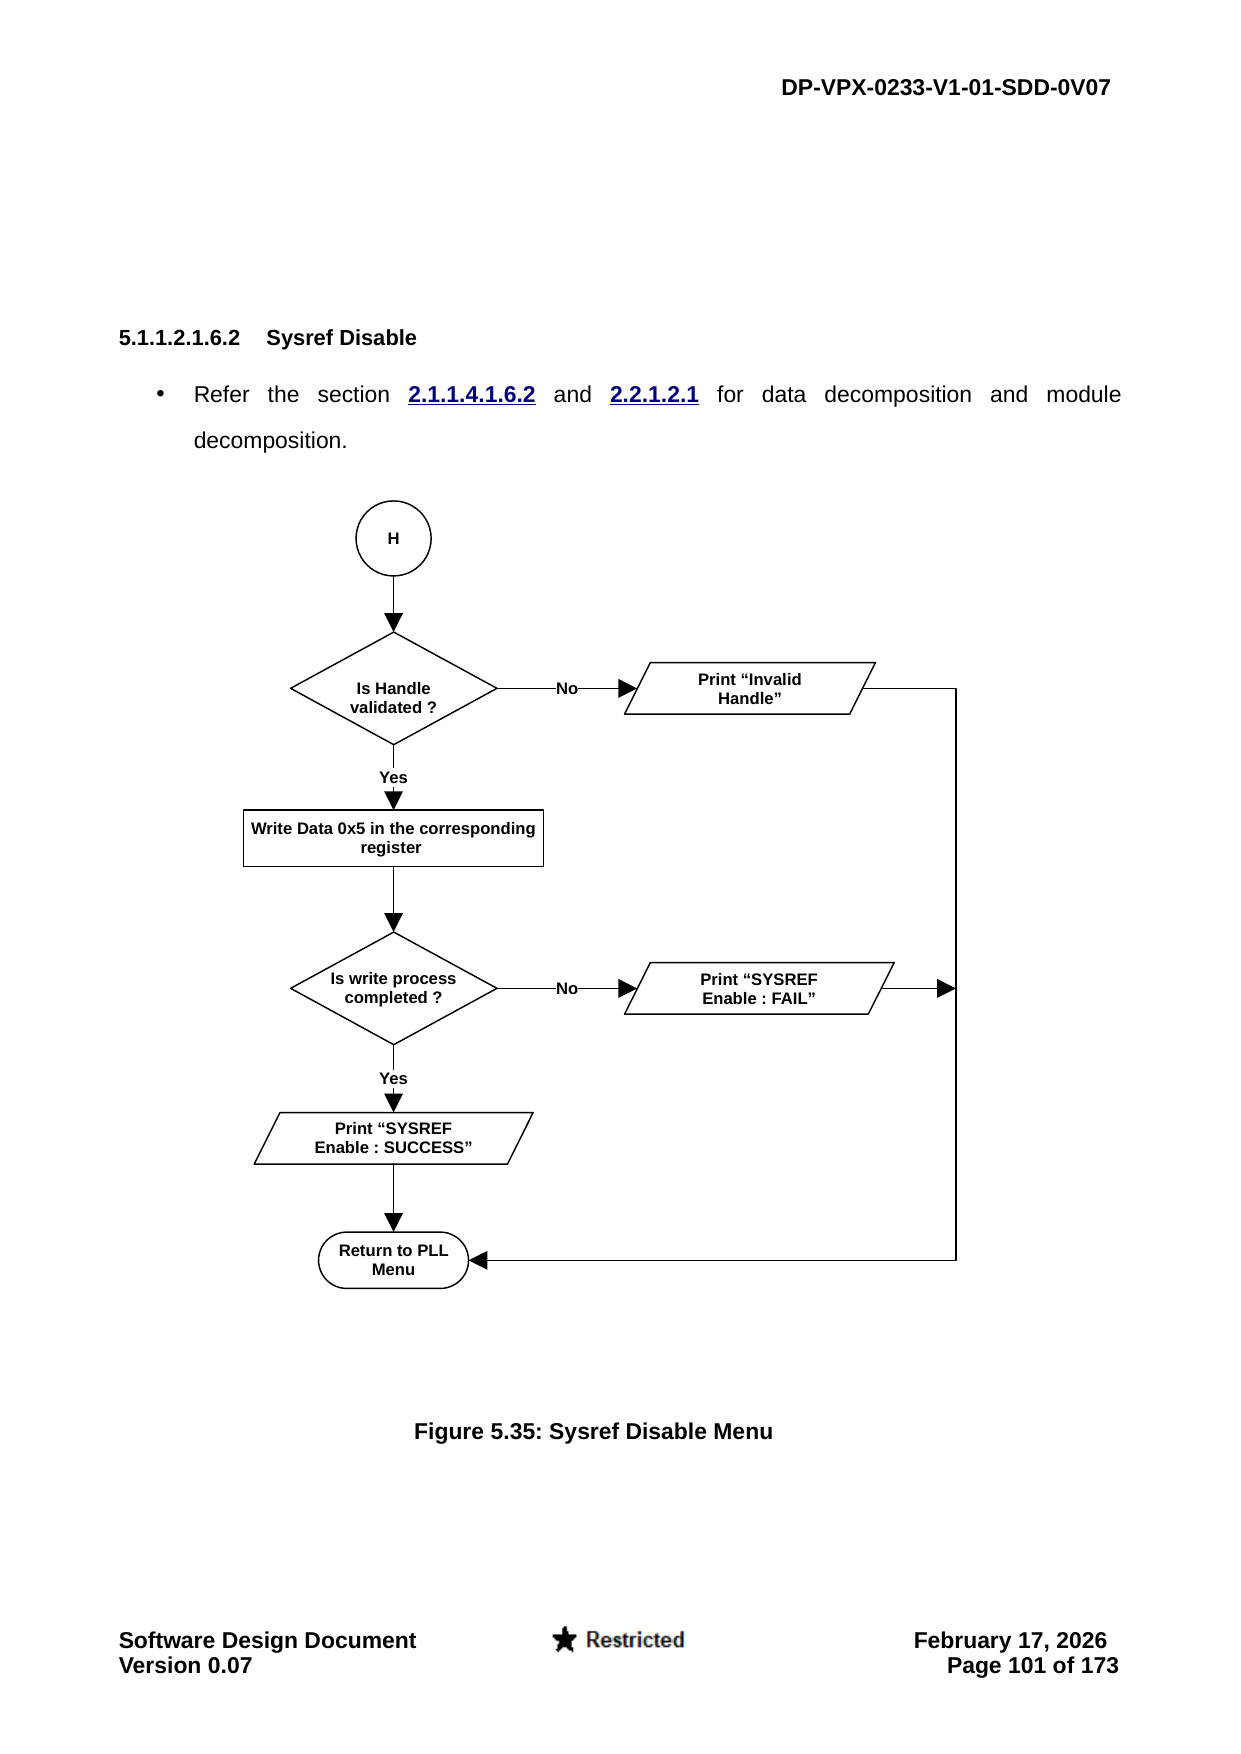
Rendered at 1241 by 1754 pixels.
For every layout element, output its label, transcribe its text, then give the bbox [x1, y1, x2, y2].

picture [542, 1617, 698, 1662]
subtitle Sysref Disable [118, 327, 1122, 349]
list Refer the section 2.1.1.4.1.6.2 and 2.2.1.2.1 for data decomposition and module decomposition. [156, 381, 1122, 454]
text Figure 5.35: Sysref Disable Menu [118, 1418, 1122, 1444]
